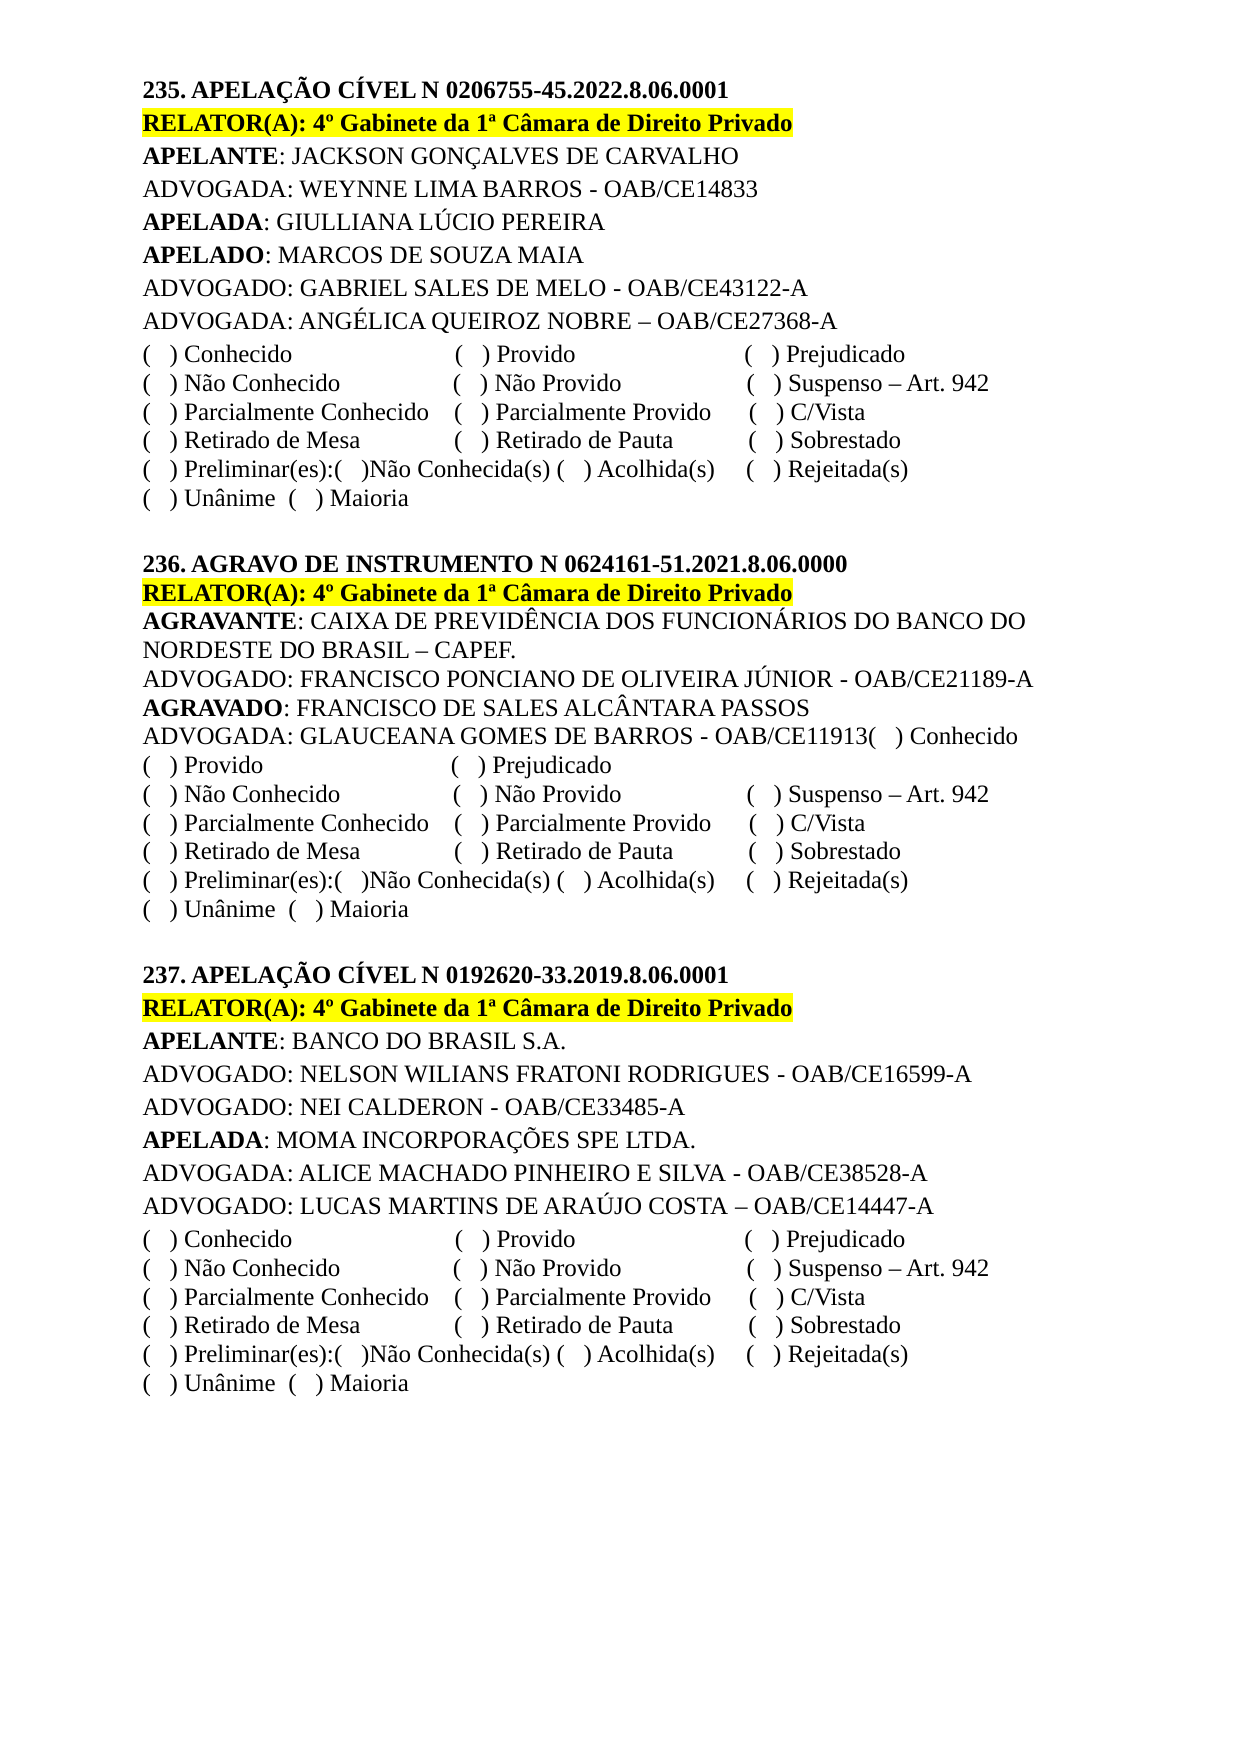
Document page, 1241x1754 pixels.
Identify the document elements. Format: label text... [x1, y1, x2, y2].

text ( ) Não Conhecido ( ) Não Provido ( ) Suspenso – Art. 942 [142, 779, 1158, 808]
text 235. APELAÇÃO CÍVEL N 0206755-45.2022.8.06.0001 RELATOR(A): 4º Gabinete da 1ª Câmara de Direito Privado APELANTE: JACKSON GONÇALVES DE CARVALHO ADVOGADA: WEYNNE LIMA BARROS - OAB/CE14833 APELADA: GIULLIANA LÚCIO PEREIRA APELADO: MARCOS DE SOUZA MAIA ADVOGADO: GABRIEL SALES DE MELO - OAB/CE43122-A ADVOGADA: ANGÉLICA QUEIROZ NOBRE – OAB/CE27368-A [142, 75, 1141, 335]
text ( ) Conhecido ( ) Provido ( ) Prejudicado [142, 339, 1141, 368]
text ( ) Parcialmente Conhecido ( ) Parcialmente Provido ( ) C/Vista [142, 1282, 1158, 1310]
text 237. APELAÇÃO CÍVEL N 0192620-33.2019.8.06.0001 RELATOR(A): 4º Gabinete da 1ª Câmara de Direito Privado APELANTE: BANCO DO BRASIL S.A. ADVOGADO: NELSON WILIANS FRATONI RODRIGUES - OAB/CE16599-A ADVOGADO: NEI CALDERON - OAB/CE33485-A APELADA: MOMA INCORPORAÇÕES SPE LTDA. ADVOGADA: ALICE MACHADO PINHEIRO E SILVA - OAB/CE38528-A ADVOGADO: LUCAS MARTINS DE ARAÚJO COSTA – OAB/CE14447-A [142, 960, 1141, 1220]
text ( ) Retirado de Mesa ( ) Retirado de Pauta ( ) Sobrestado [142, 1310, 1158, 1339]
text ( ) Preliminar(es):( )Não Conhecida(s) ( ) Acolhida(s) ( ) Rejeitada(s) [142, 1339, 1158, 1368]
text ( ) Retirado de Mesa ( ) Retirado de Pauta ( ) Sobrestado [142, 836, 1158, 865]
text ( ) Não Conhecido ( ) Não Provido ( ) Suspenso – Art. 942 [142, 1253, 1158, 1282]
text ( ) Unânime ( ) Maioria [142, 894, 1141, 923]
text ( ) Parcialmente Conhecido ( ) Parcialmente Provido ( ) C/Vista [142, 808, 1158, 836]
text ( ) Conhecido ( ) Provido ( ) Prejudicado [142, 1224, 1141, 1253]
text ( ) Preliminar(es):( )Não Conhecida(s) ( ) Acolhida(s) ( ) Rejeitada(s) [142, 865, 1158, 894]
text ( ) Preliminar(es):( )Não Conhecida(s) ( ) Acolhida(s) ( ) Rejeitada(s) [142, 454, 1158, 483]
text ( ) Retirado de Mesa ( ) Retirado de Pauta ( ) Sobrestado [142, 425, 1158, 454]
text 236. AGRAVO DE INSTRUMENTO N 0624161-51.2021.8.06.0000 RELATOR(A): 4º Gabinete da 1ª Câmara de Direito Privado AGRAVANTE: CAIXA DE PREVIDÊNCIA DOS FUNCIONÁRIOS DO BANCO DO NORDESTE DO BRASIL – CAPEF. ADVOGADO: FRANCISCO PONCIANO DE OLIVEIRA JÚNIOR - OAB/CE21189-A AGRAVADO: FRANCISCO DE SALES ALCÂNTARA PASSOS ADVOGADA: GLAUCEANA GOMES DE BARROS - OAB/CE11913( ) Conhecido ( ) Provido ( ) Prejudicado [142, 549, 1141, 779]
text ( ) Unânime ( ) Maioria [142, 1368, 1141, 1397]
text ( ) Unânime ( ) Maioria [142, 483, 1141, 512]
text ( ) Não Conhecido ( ) Não Provido ( ) Suspenso – Art. 942 [142, 368, 1158, 397]
text ( ) Parcialmente Conhecido ( ) Parcialmente Provido ( ) C/Vista [142, 397, 1158, 425]
